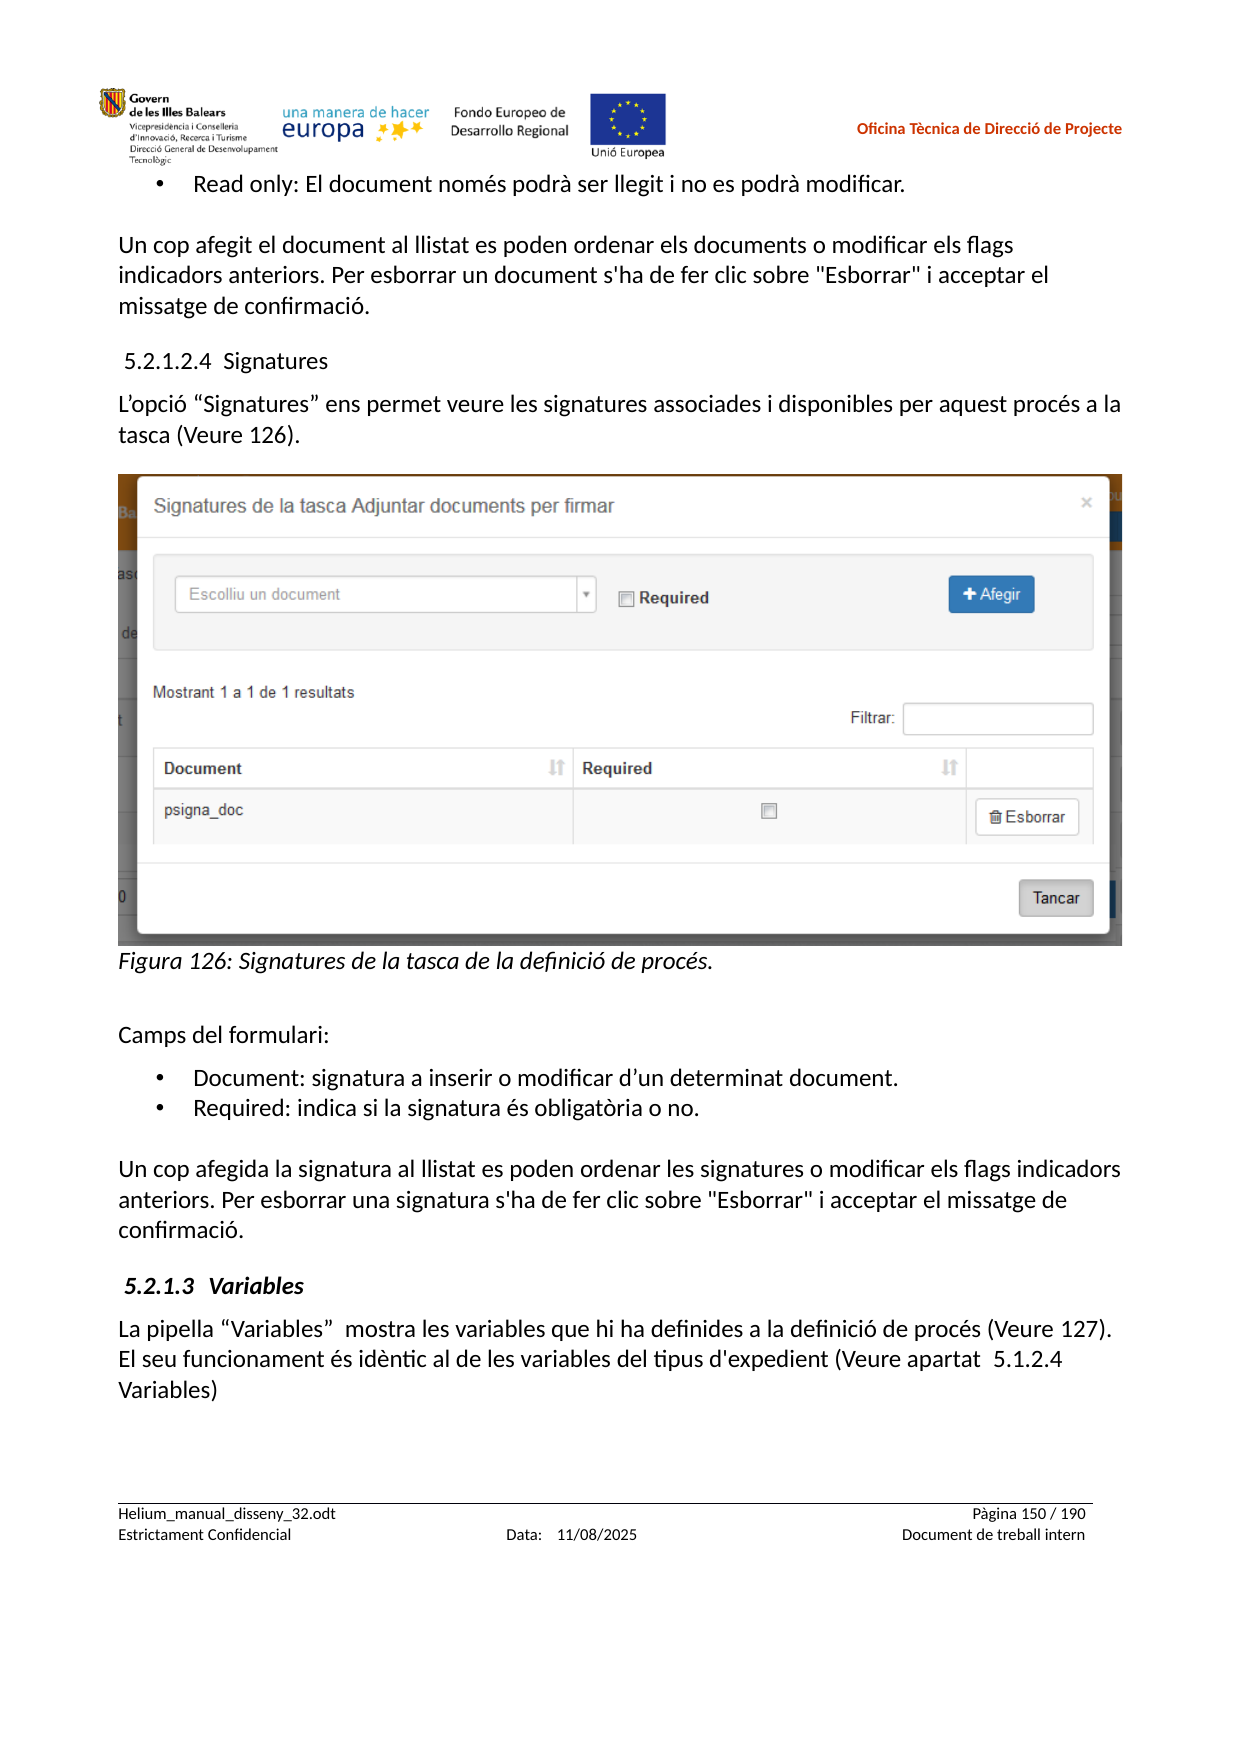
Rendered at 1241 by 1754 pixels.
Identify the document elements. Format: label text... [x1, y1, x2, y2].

list Read only: El document només podrà ser llegit i no es podrà modificar. [156, 168, 1122, 198]
text Figura 126: Signatures de la tasca de la definició de procés. [118, 946, 1122, 976]
text La pipella “Variables” mostra les variables que hi ha definides a la definició de procés (Veure 127). El seu funcionament és idèntic al de les variables del tipus d'expedient (Veure apartat 5.1.2.4 Variables) [118, 1313, 1122, 1404]
subtitle Variables [118, 1270, 1122, 1301]
list Document: signatura a inserir o modificar d’un determinat document. [156, 1062, 1122, 1093]
list Required: indica si la signatura és obligatòria o no. [156, 1093, 1122, 1123]
text Un cop afegit el document al llistat es poden ordenar els documents o modificar els flags indicadors anteriors. Per esborrar un document s'ha de fer clic sobre "Esborrar" i acceptar el missatge de confirmació. [118, 229, 1122, 321]
subtitle Signatures [118, 346, 1122, 376]
text L’opció “Signatures” ens permet veure les signatures associades i disponibles per aquest procés a la tasca (Veure 126). [118, 388, 1122, 449]
text Un cop afegida la signatura al llistat es poden ordenar les signatures o modificar els flags indicadors anteriors. Per esborrar una signatura s'ha de fer clic sobre "Esborrar" i acceptar el missatge de confirmació. [118, 1154, 1122, 1245]
picture [99, 87, 668, 166]
text Camps del formulari: [118, 1019, 1122, 1049]
picture [118, 474, 1123, 946]
